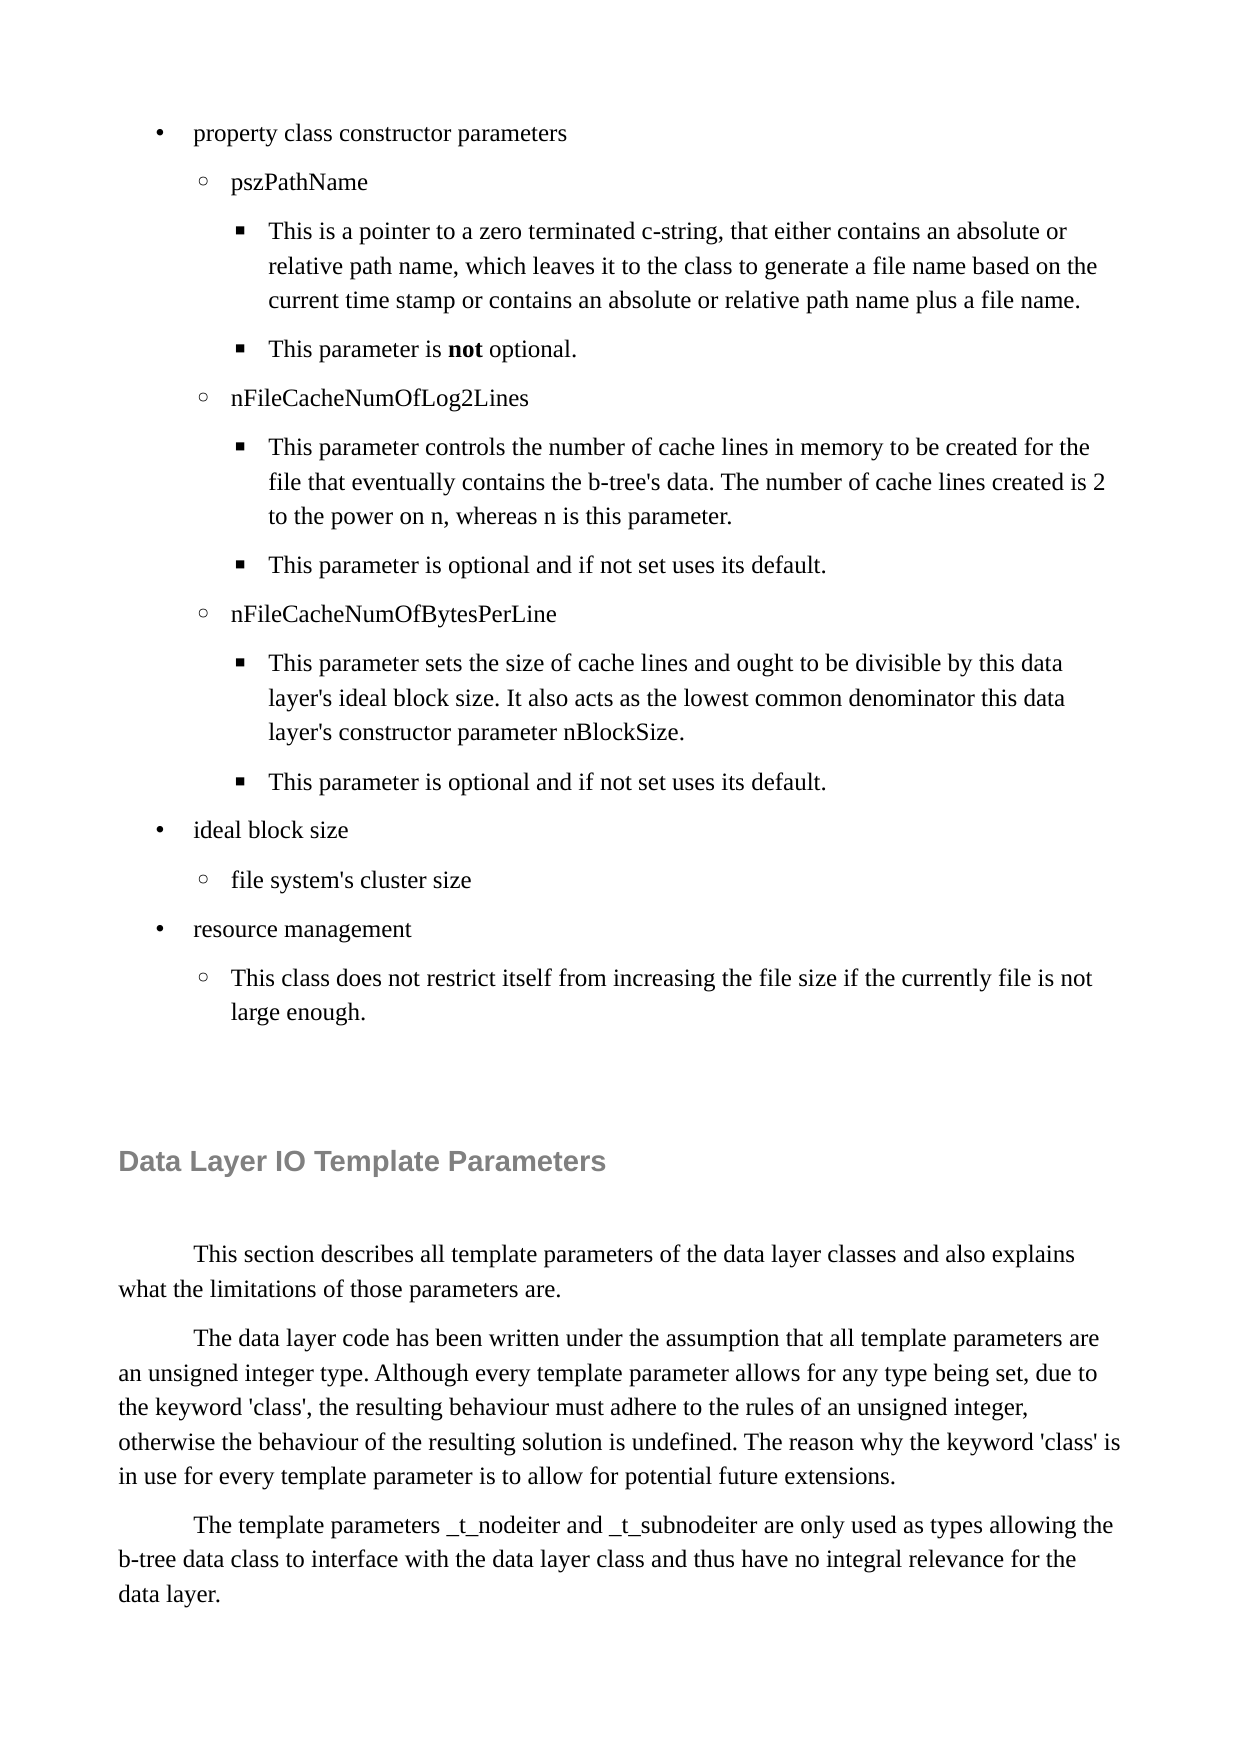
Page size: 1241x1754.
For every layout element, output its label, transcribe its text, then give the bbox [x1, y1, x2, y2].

list This parameter sets the size of cache lines and ought to be divisible by this data layer's ideal block size. It also acts as the lowest common denominator this data layer's constructor parameter nBlockSize. [231, 648, 1122, 746]
list This is a pointer to a zero terminated c-string, that either contains an absolute or relative path name, which leaves it to the class to generate a file name based on the current time stamp or contains an absolute or relative path name plus a file name. [231, 216, 1122, 314]
list pszPathName [193, 167, 1122, 196]
list This class does not restrict itself from increasing the file size if the currently file is not large enough. [193, 963, 1122, 1026]
list nFileCacheNumOfBytesPerLine [193, 599, 1122, 628]
list This parameter is not optional. [231, 334, 1122, 363]
list This parameter is optional and if not set uses its default. [231, 550, 1122, 579]
list This parameter is optional and if not set uses its default. [231, 767, 1122, 795]
subtitle Data Layer IO Template Parameters [118, 1144, 1122, 1178]
text The data layer code has been written under the assumption that all template parameters are an unsigned integer type. Although every template parameter allows for any type being set, due to the keyword 'class', the resulting behaviour must adhere to the rules of an unsigned integer, otherwise the behaviour of the resulting solution is undefined. The reason why the keyword 'class' is in use for every template parameter is to allow for potential future extensions. [118, 1323, 1122, 1490]
text The template parameters _t_nodeiter and _t_subnodeiter are only used as types allowing the b-tree data class to interface with the data layer class and thus have no integral relevance for the data layer. [118, 1510, 1122, 1608]
list resource management [156, 914, 1122, 942]
list property class constructor parameters [156, 118, 1122, 147]
list nFileCacheNumOfLog2Lines [193, 383, 1122, 412]
list This parameter controls the number of cache lines in memory to be created for the file that eventually contains the b-tree's data. The number of cache lines created is 2 to the power on n, whereas n is this parameter. [231, 432, 1122, 530]
list ideal block size [156, 816, 1122, 844]
list file system's cluster size [193, 865, 1122, 893]
text This section describes all template parameters of the data layer classes and also explains what the limitations of those parameters are. [118, 1239, 1122, 1303]
